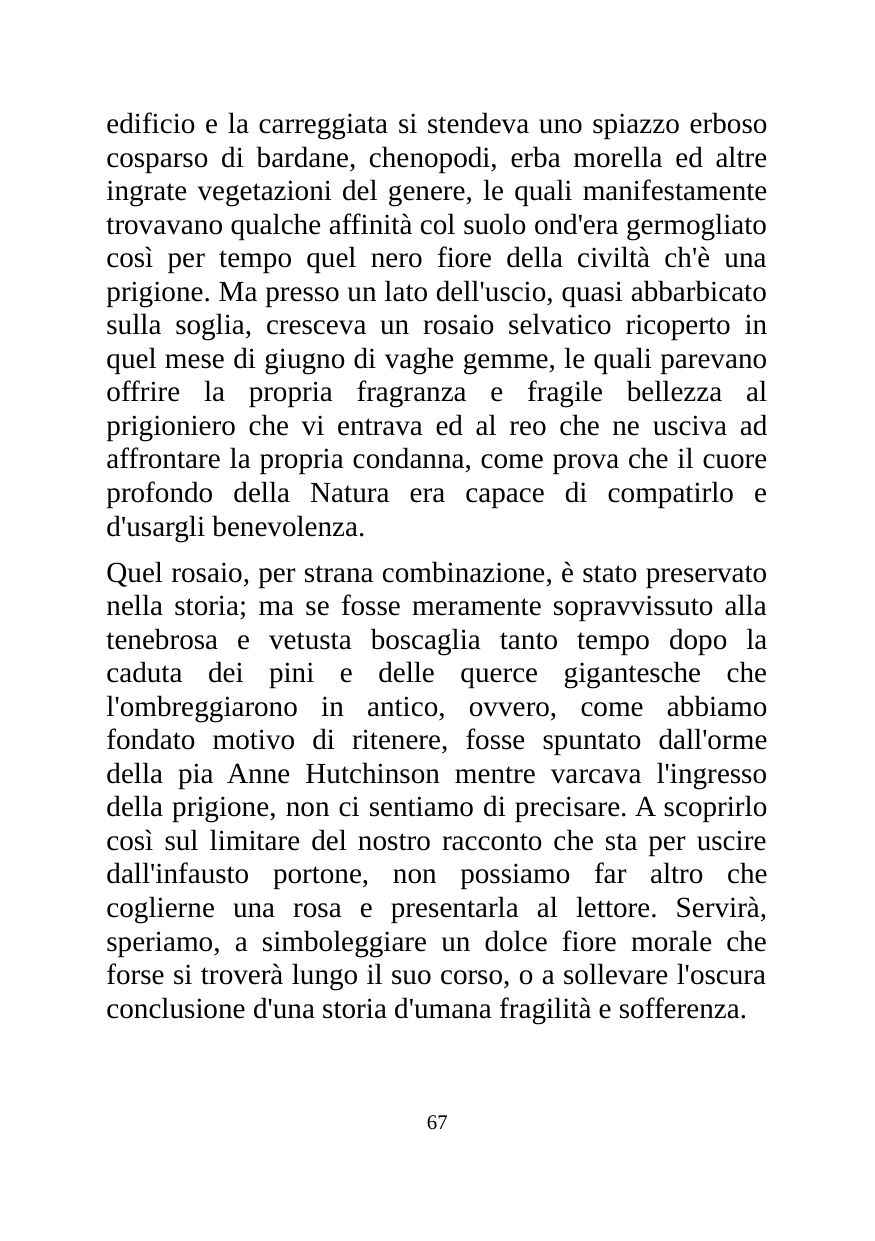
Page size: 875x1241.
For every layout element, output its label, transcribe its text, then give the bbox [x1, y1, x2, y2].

text Quel rosaio, per strana combinazione, è stato preservato nella storia; ma se fosse meramente sopravvissuto alla tenebrosa e vetusta boscaglia tanto tempo dopo la caduta dei pini e delle querce gigantesche che l'ombreggiarono in antico, ovvero, come abbiamo fondato motivo di ritenere, fosse spuntato dall'orme della pia Anne Hutchinson mentre varcava l'ingresso della prigione, non ci sentiamo di precisare. A scoprirlo così sul limitare del nostro racconto che sta per uscire dall'infausto portone, non possiamo far altro che coglierne una rosa e presentarla al lettore. Servirà, speriamo, a simboleggiare un dolce fiore morale che forse si troverà lungo il suo corso, o a sollevare l'oscura conclusione d'una storia d'umana fragilità e sofferenza. [106, 555, 768, 1024]
text edificio e la carreggiata si stendeva uno spiazzo erboso cosparso di bardane, chenopodi, erba morella ed altre ingrate vegetazioni del genere, le quali manifestamente trovavano qualche affinità col suolo ond'era germogliato così per tempo quel nero fiore della civiltà ch'è una prigione. Ma presso un lato dell'uscio, quasi abbarbicato sulla soglia, cresceva un rosaio selvatico ricoperto in quel mese di giugno di vaghe gemme, le quali parevano offrire la propria fragranza e fragile bellezza al prigioniero che vi entrava ed al reo che ne usciva ad affrontare la propria condanna, come prova che il cuore profondo della Natura era capace di compatirlo e d'usargli benevolenza. [106, 106, 768, 542]
